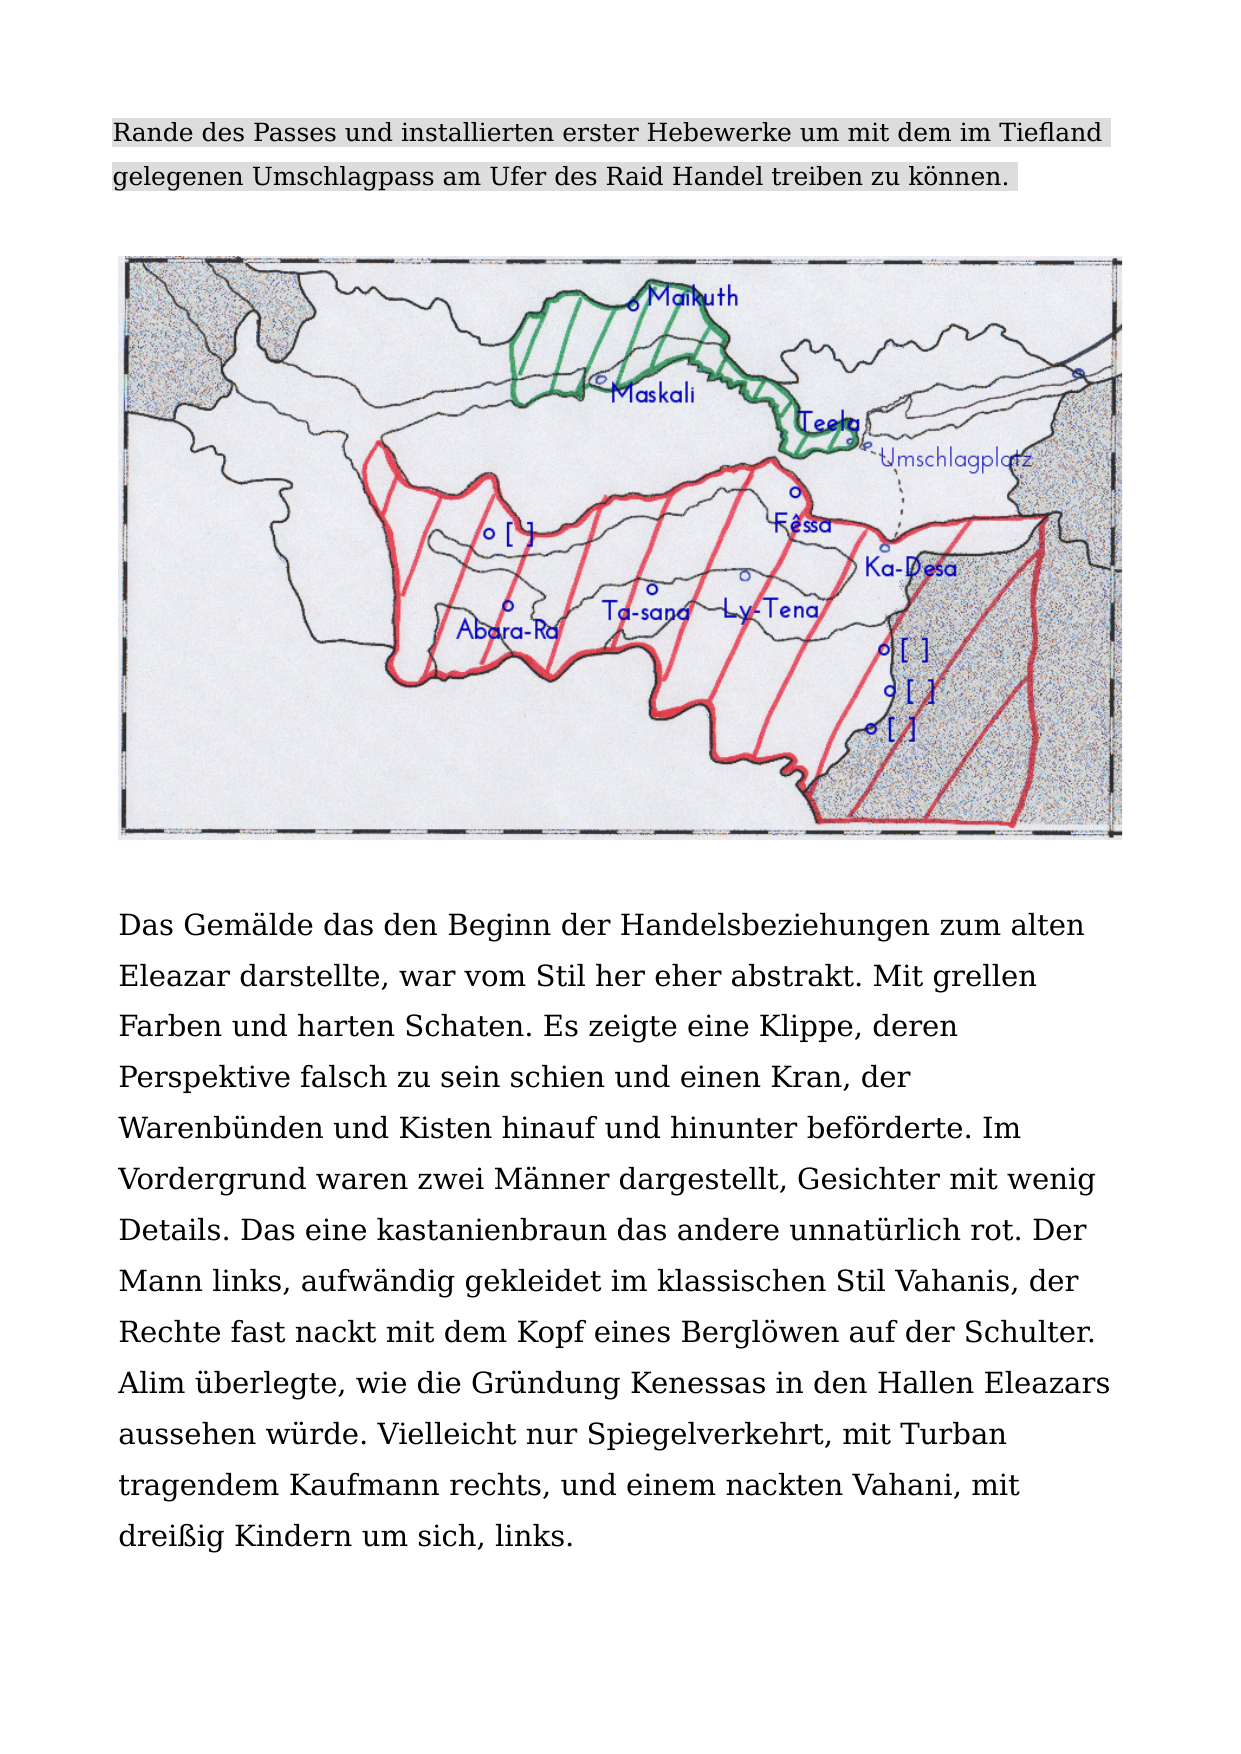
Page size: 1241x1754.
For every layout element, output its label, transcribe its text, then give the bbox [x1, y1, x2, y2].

picture [118, 256, 1123, 840]
text Rande des Passes und installierten erster Hebewerke um mit dem im Tiefland gelegenen Umschlagpass am Ufer des Raid Handel treiben zu können. [112, 118, 1122, 191]
text Das Gemälde das den Beginn der Handelsbeziehungen zum alten Eleazar darstellte, war vom Stil her eher abstrakt. Mit grellen Farben und harten Schaten. Es zeigte eine Klippe, deren Perspektive falsch zu sein schien und einen Kran, der Warenbünden und Kisten hinauf und hinunter beförderte. Im Vordergrund waren zwei Männer dargestellt, Gesichter mit wenig Details. Das eine kastanienbraun das andere unnatürlich rot. Der Mann links, aufwändig gekleidet im klassischen Stil Vahanis, der Rechte fast nackt mit dem Kopf eines Berglöwen auf der Schulter. [118, 908, 1122, 1349]
text Alim überlegte, wie die Gründung Kenessas in den Hallen Eleazars aussehen würde. Vielleicht nur Spiegelverkehrt, mit Turban tragendem Kaufmann rechts, und einem nackten Vahani, mit dreißig Kindern um sich, links. [118, 1366, 1122, 1553]
